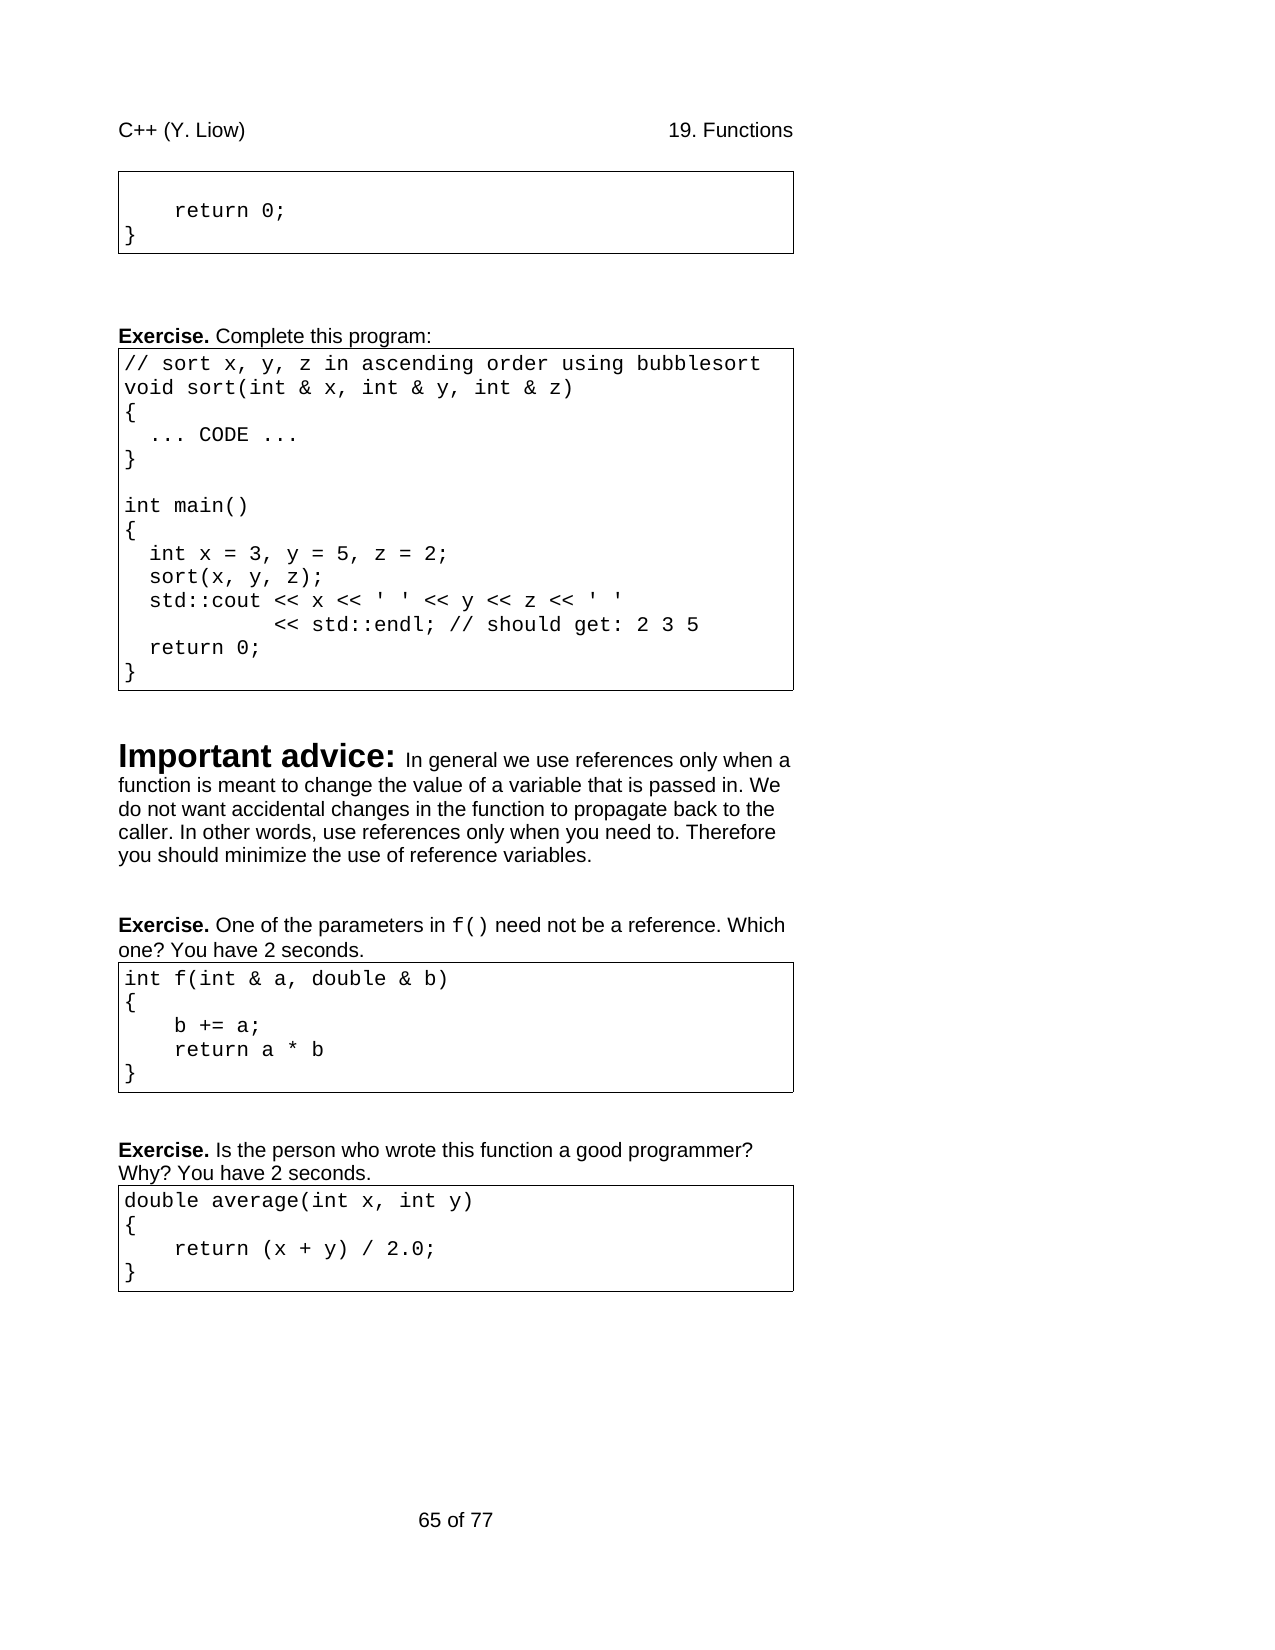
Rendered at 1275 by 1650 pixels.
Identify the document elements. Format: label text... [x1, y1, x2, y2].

text Exercise. Is the person who wrote this function a good programmer? Why? You have 2 seconds. [118, 1138, 793, 1184]
table_header return 0; } [119, 172, 793, 253]
text Important advice: In general we use references only when a function is meant to change the value of a variable that is passed in. We do not want accidental changes in the function to propagate back to the caller. In other words, use references only when you need to. Therefore you should minimize the use of reference variables. [118, 737, 793, 867]
table_header // sort x, y, z in ascending order using bubblesort void sort(int & x, int & y, int & z) { ... CODE ... } int main() { int x = 3, y = 5, z = 2; sort(x, y, z); std::cout << x << ' ' << y << z << ' ' << std::endl; // should get: 2 3 5 return 0; } [119, 349, 793, 690]
text Exercise. Complete this program: [118, 324, 793, 348]
text Exercise. One of the parameters in f() need not be a reference. Which one? You have 2 seconds. [118, 913, 793, 962]
table_header double average(int x, int y) { return (x + y) / 2.0; } [119, 1186, 793, 1291]
table_header int f(int & a, double & b) { b += a; return a * b } [119, 963, 793, 1092]
